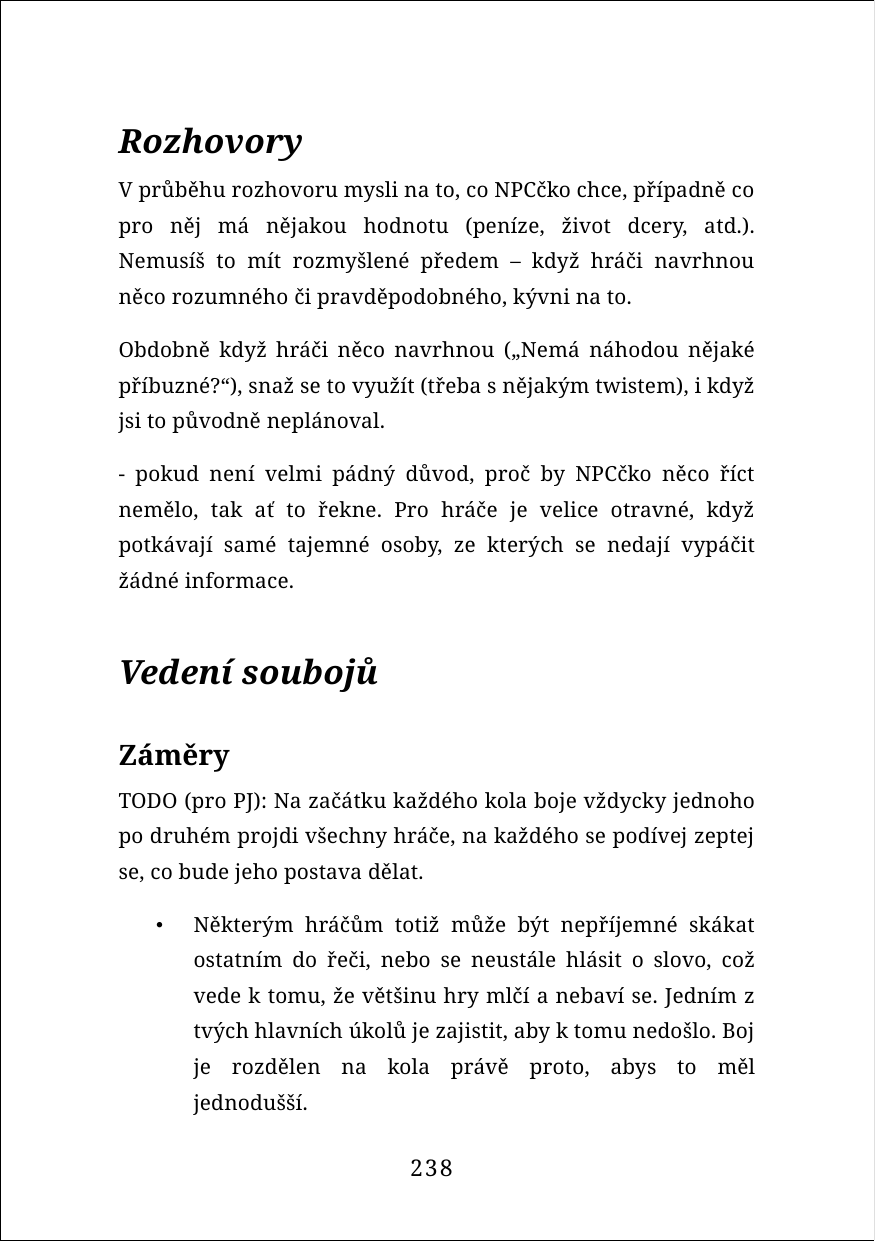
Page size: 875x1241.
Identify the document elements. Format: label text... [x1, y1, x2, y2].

subtitle Vedení soubojů [118, 649, 756, 694]
subtitle Rozhovory [118, 118, 756, 164]
text Obdobně když hráči něco navrhnou („Nemá náhodou nějaké příbuzné?“), snaž se to využít (třeba s nějakým twistem), i když jsi to původně neplánoval. [118, 335, 756, 435]
text V průběhu rozhovoru mysli na to, co NPCčko chce, případně co pro něj má nějakou hodnotu (peníze, život dcery, atd.). Nemusíš to mít rozmyšlené předem – když hráči navrhnou něco rozumného či pravděpodobného, kývni na to. [118, 175, 756, 310]
subtitle Záměry [118, 736, 756, 774]
text TODO (pro PJ): Na začátku každého kola boje vždycky jednoho po druhém projdi všechny hráče, na každého se podívej zeptej se, co bude jeho postava dělat. [118, 786, 756, 885]
list Některým hráčům totiž může být nepříjemné skákat ostatním do řeči, nebo se neustále hlásit o slovo, což vede k tomu, že většinu hry mlčí a nebaví se. Jedním z tvých hlavních úkolů je zajistit, aby k tomu nedošlo. Boj je rozdělen na kola právě proto, abys to měl jednodušší. [156, 910, 756, 1116]
text - pokud není velmi pádný důvod, proč by NPCčko něco říct nemělo, tak ať to řekne. Pro hráče je velice otravné, když potkávají samé tajemné osoby, ze kterých se nedají vypáčit žádné informace. [118, 459, 756, 594]
